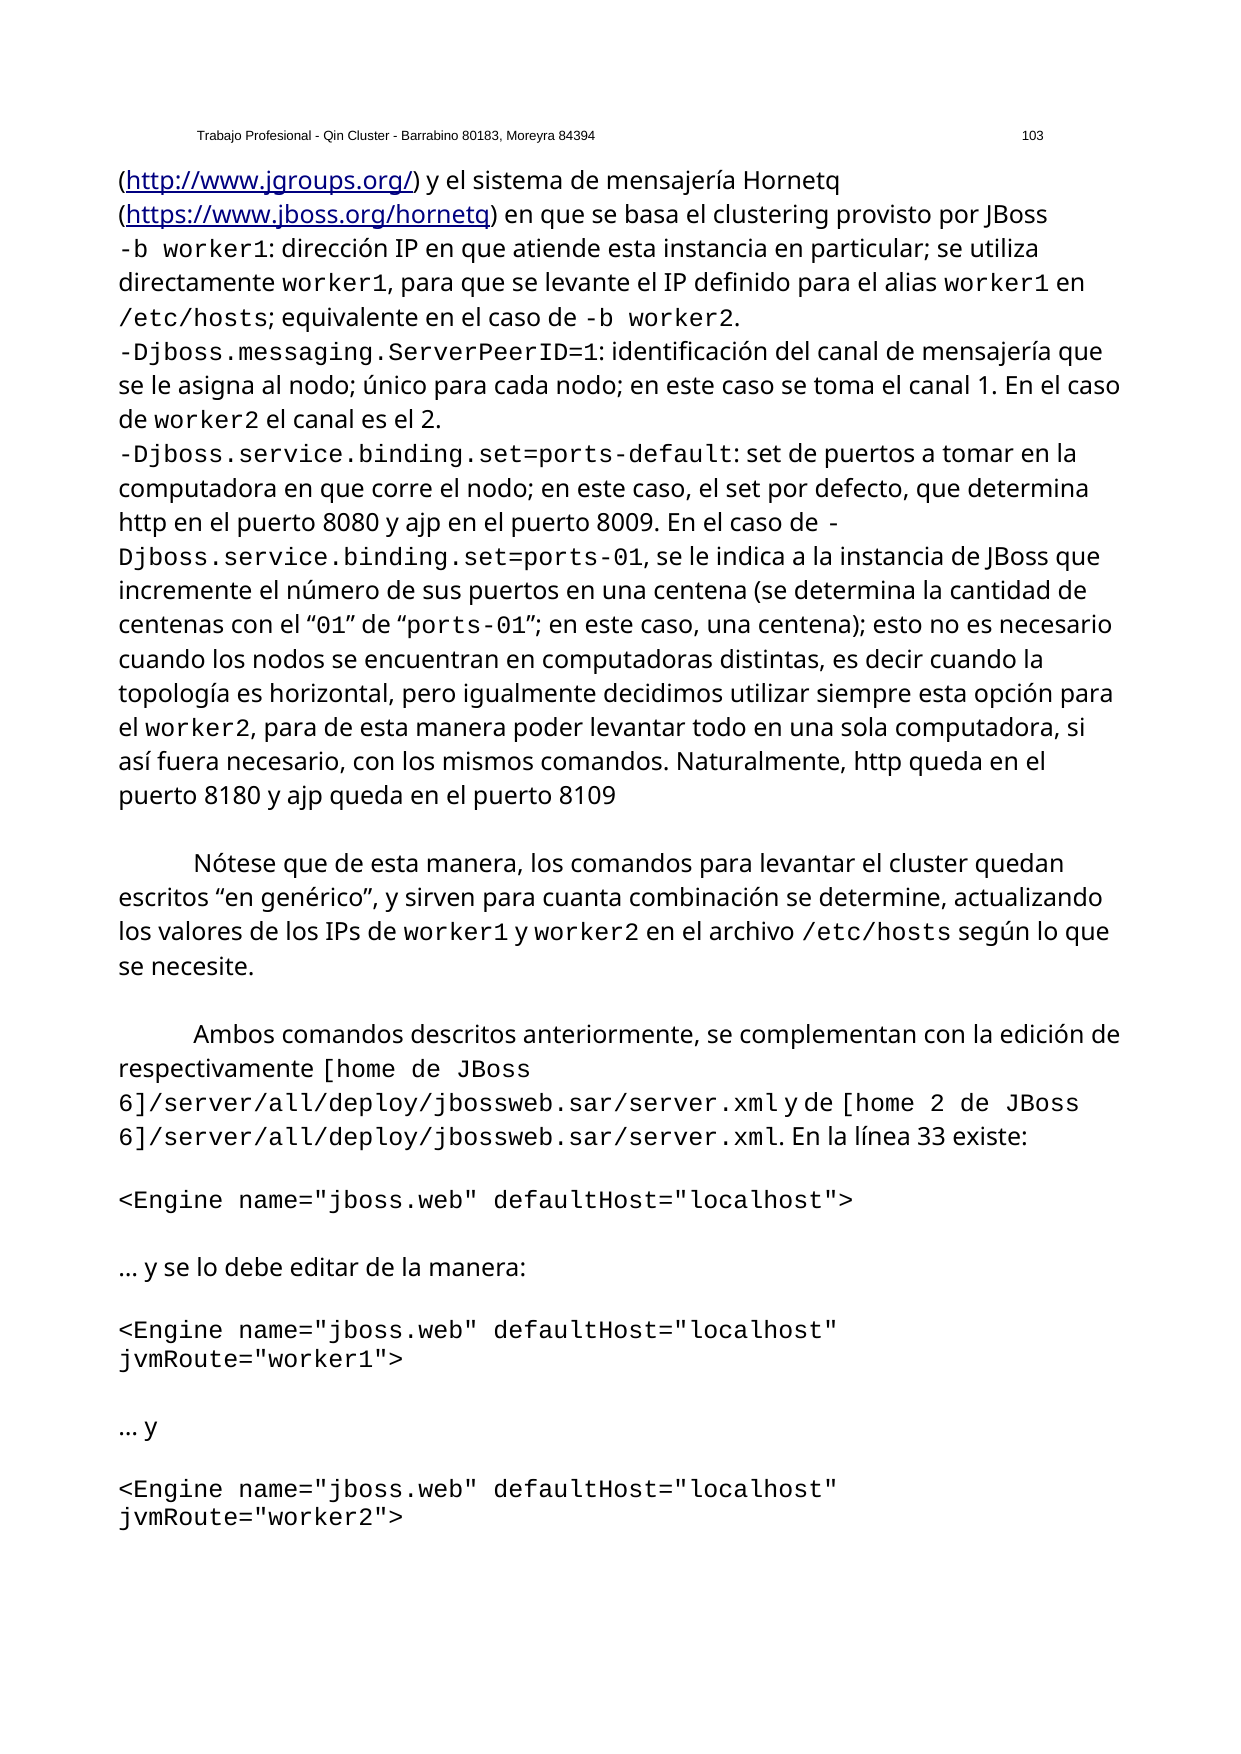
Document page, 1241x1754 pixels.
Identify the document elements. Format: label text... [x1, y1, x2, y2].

text Ambos comandos descritos anteriormente, se complementan con la edición de respectivamente [home de JBoss 6]/server/all/deploy/jbossweb.sar/server.xml y de [home 2 de JBoss 6]/server/all/deploy/jbossweb.sar/server.xml. En la línea 33 existe: [118, 1016, 1122, 1153]
text <Engine name="jboss.web" defaultHost="localhost" jvmRoute="worker2"> [118, 1477, 1122, 1533]
text -b worker1: dirección IP en que atiende esta instancia en particular; se utiliza directamente worker1, para que se levante el IP definido para el alias worker1 en /etc/hosts; equivalente en el caso de -b worker2. [118, 231, 1122, 333]
text <Engine name="jboss.web" defaultHost="localhost"> [118, 1187, 1122, 1216]
text … y se lo debe editar de la manera: [118, 1250, 1122, 1284]
text <Engine name="jboss.web" defaultHost="localhost" jvmRoute="worker1"> [118, 1318, 1122, 1374]
text -Djboss.messaging.ServerPeerID=1: identificación del canal de mensajería que se le asigna al nodo; único para cada nodo; en este caso se toma el canal 1. En el caso de worker2 el canal es el 2. [118, 333, 1122, 436]
text (http://www.jgroups.org/) y el sistema de mensajería Hornetq (https://www.jboss.org/hornetq) en que se basa el clustering provisto por JBoss [118, 162, 1122, 231]
text Nótese que de esta manera, los comandos para levantar el cluster quedan escritos “en genérico”, y sirven para cuanta combinación se determine, actualizando los valores de los IPs de worker1 y worker2 en el archivo /etc/hosts según lo que se necesite. [118, 846, 1122, 982]
text … y [118, 1408, 1122, 1443]
text -Djboss.service.binding.set=ports-default: set de puertos a tomar en la computadora en que corre el nodo; en este caso, el set por defecto, que determina http en el puerto 8080 y ajp en el puerto 8009. En el caso de -Djboss.service.binding.set=ports-01, se le indica a la instancia de JBoss que incremente el número de sus puertos en una centena (se determina la cantidad de centenas con el “01” de “ports-01”; en este caso, una centena); esto no es necesario cuando los nodos se encuentran en computadoras distintas, es decir cuando la topología es horizontal, pero igualmente decidimos utilizar siempre esta opción para el worker2, para de esta manera poder levantar todo en una sola computadora, si así fuera necesario, con los mismos comandos. Naturalmente, http queda en el puerto 8180 y ajp queda en el puerto 8109 [118, 436, 1122, 812]
